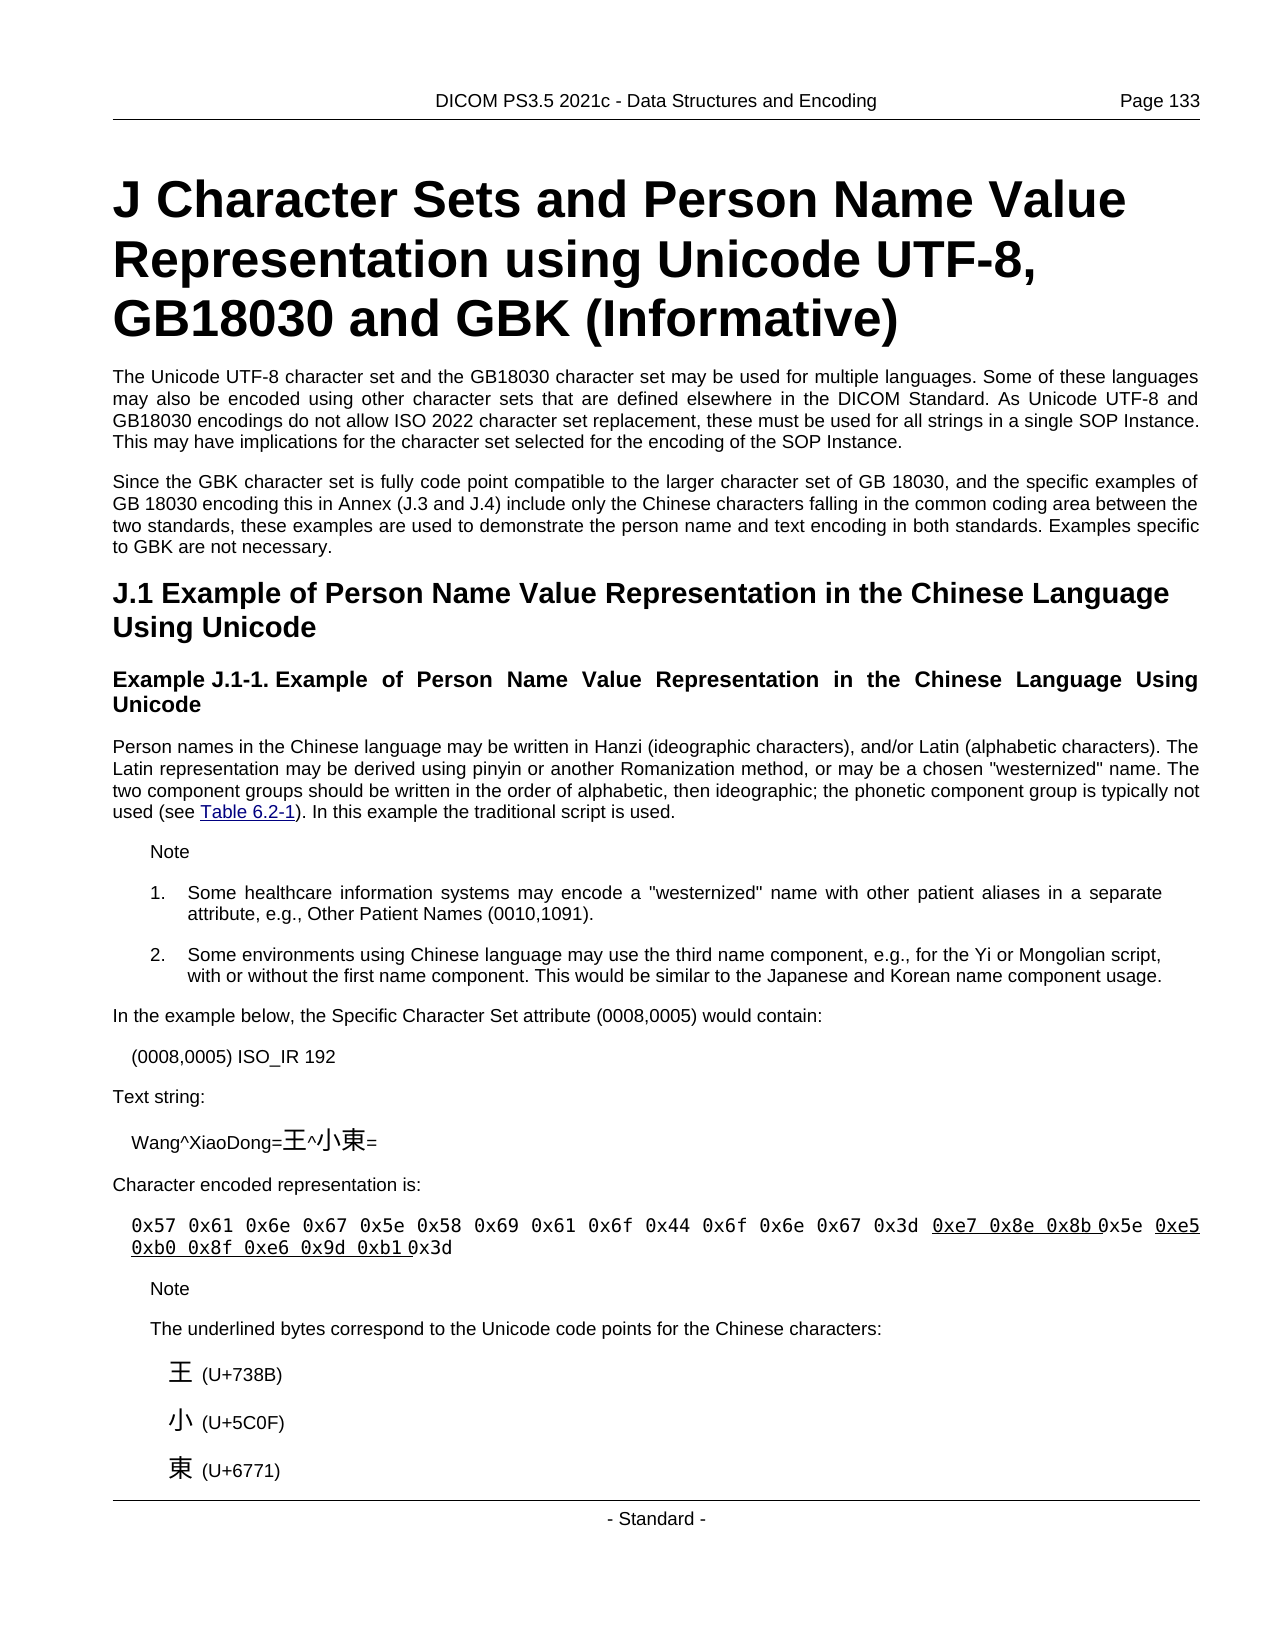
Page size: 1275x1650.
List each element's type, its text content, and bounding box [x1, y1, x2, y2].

text Since the GBK character set is fully code point compatible to the larger character set of GB 18030, and the specific examples of GB 18030 encoding this in Annex (J.3 and J.4) include only the Chinese characters falling in the common coding area between the two standards, these examples are used to demonstrate the person name and text encoding in both standards. Examples specific to GBK are not necessary. [112, 471, 1200, 557]
text 小 (U+5C0F) [169, 1406, 1162, 1435]
text J Character Sets and Person Name Value Representation using Unicode UTF-8, GB18030 and GBK (Informative) [112, 169, 1200, 347]
text Character encoded representation is: [112, 1174, 1200, 1196]
text 王 (U+738B) [169, 1358, 1162, 1387]
text Note [150, 1277, 1162, 1299]
text 東 (U+6771) [169, 1454, 1162, 1483]
text The underlined bytes correspond to the Unicode code points for the Chinese characters: [150, 1318, 1162, 1339]
text 2. Some environments using Chinese language may use the third name component, e.g., for the Yi or Mongolian script, with or without the first name component. This would be similar to the Japanese and Korean name component usage. [150, 943, 1162, 987]
text 1. Some healthcare information systems may encode a "westernized" name with other patient aliases in a separate attribute, e.g., Other Patient Names (0010,1091). [150, 882, 1162, 925]
text Note [150, 841, 1162, 863]
text Text string: [112, 1086, 1200, 1107]
text Wang^XiaoDong=王^小東= [131, 1126, 1200, 1155]
text (0008,0005) ISO_IR 192 [131, 1046, 1200, 1067]
text 0x57 0x61 0x6e 0x67 0x5e 0x58 0x69 0x61 0x6f 0x44 0x6f 0x6e 0x67 0x3d 0xe7 0x8e 0x8b 0x5e 0xe5 0xb0 0x8f 0xe6 0x9d 0xb1 0x3d [131, 1214, 1200, 1259]
text Example J.1-1. Example of Person Name Value Representation in the Chinese Language Using Unicode [112, 666, 1200, 717]
text The Unicode UTF-8 character set and the GB18030 character set may be used for multiple languages. Some of these languages may also be encoded using other character sets that are defined elsewhere in the DICOM Standard. As Unicode UTF-8 and GB18030 encodings do not allow ISO 2022 character set replacement, these must be used for all strings in a single SOP Instance. This may have implications for the character set selected for the encoding of the SOP Instance. [112, 366, 1200, 452]
text J.1 Example of Person Name Value Representation in the Chinese Language Using Unicode [112, 576, 1200, 643]
text Person names in the Chinese language may be written in Hanzi (ideographic characters), and/or Latin (alphabetic characters). The Latin representation may be derived using pinyin or another Romanization method, or may be a chosen "westernized" name. The two component groups should be written in the order of alphabetic, then ideographic; the phonetic component group is typically not used (see Table 6.2-1). In this example the traditional script is used. [112, 736, 1200, 822]
text In the example below, the Specific Character Set attribute (0008,0005) would contain: [112, 1005, 1200, 1027]
